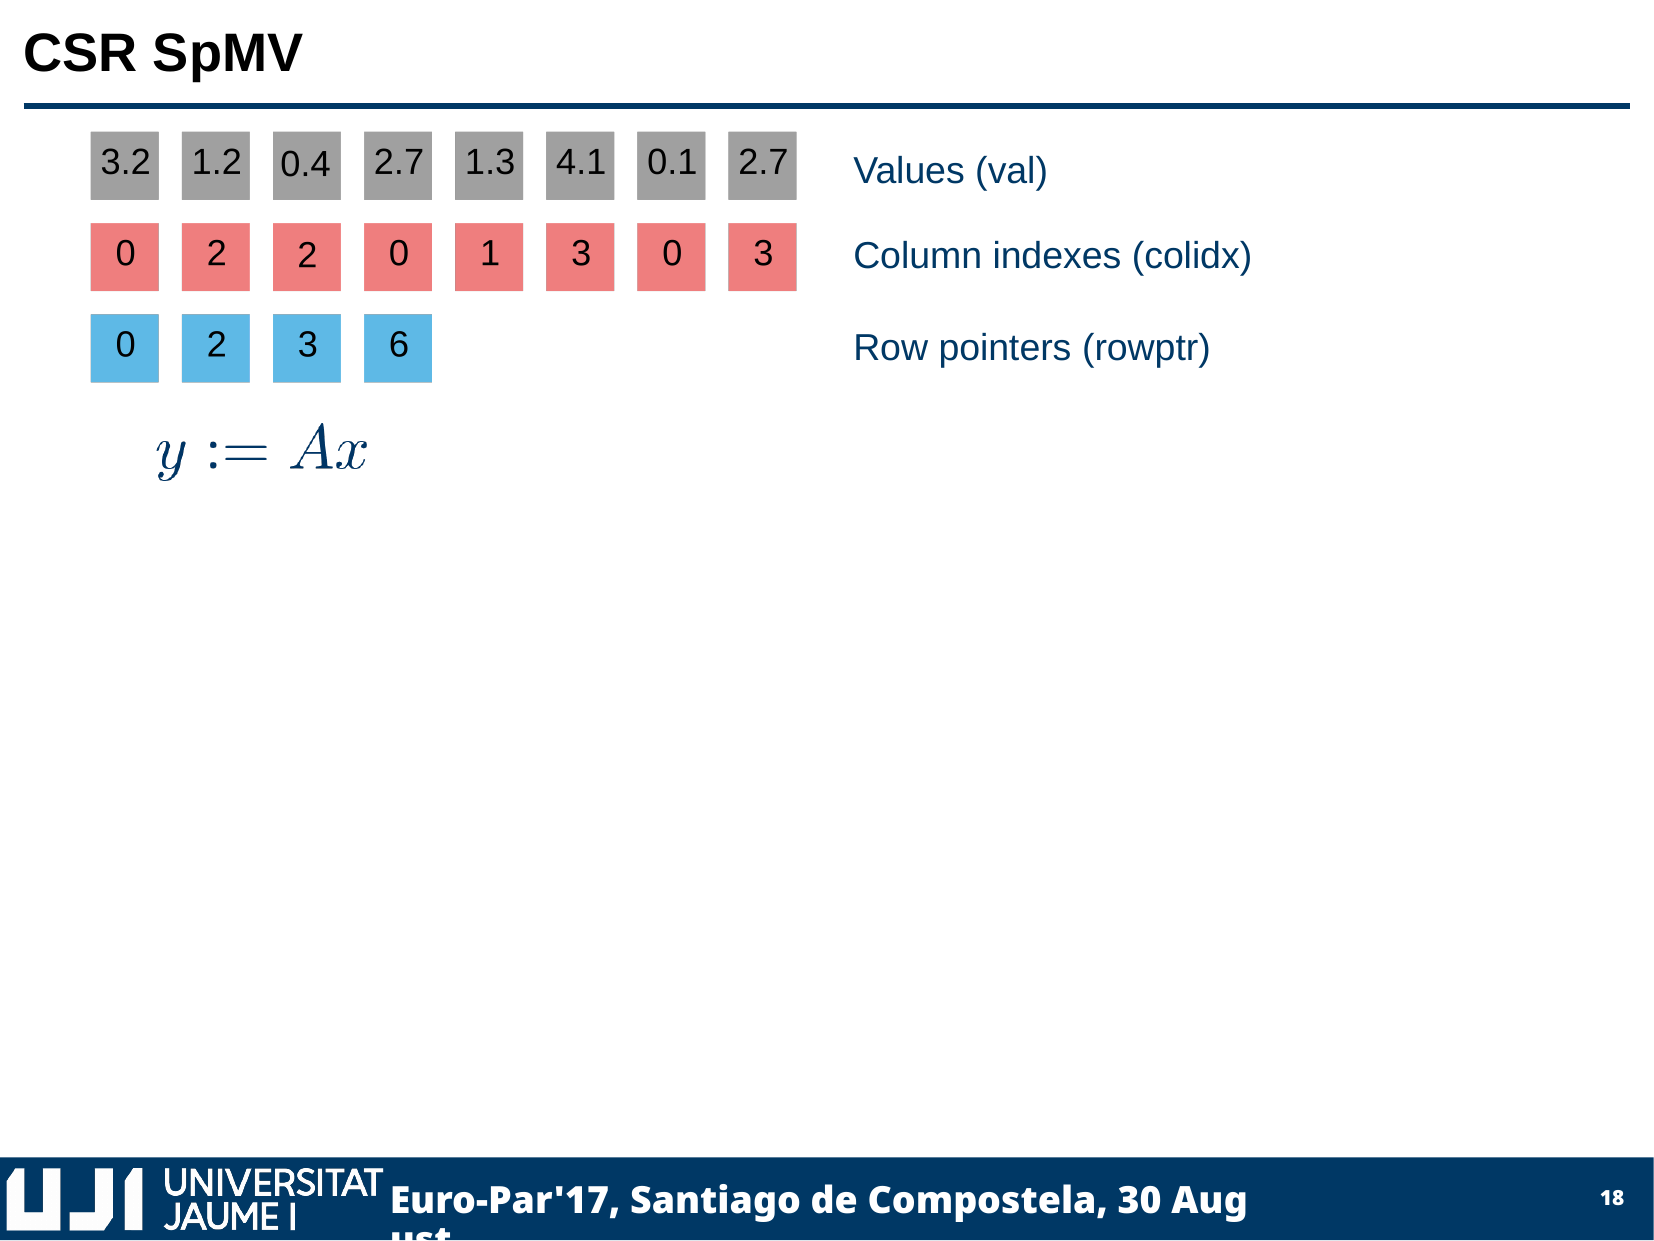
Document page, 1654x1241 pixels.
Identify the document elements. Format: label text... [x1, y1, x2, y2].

picture [0, 1158, 390, 1241]
picture [83, 124, 804, 390]
text_box Column indexes (colidx) [838, 227, 1268, 284]
title CSR SpMV [23, 0, 1630, 107]
picture [156, 423, 367, 481]
text_box Row pointers (rowptr) [838, 318, 1226, 376]
text_box Values (val) [838, 141, 1063, 199]
